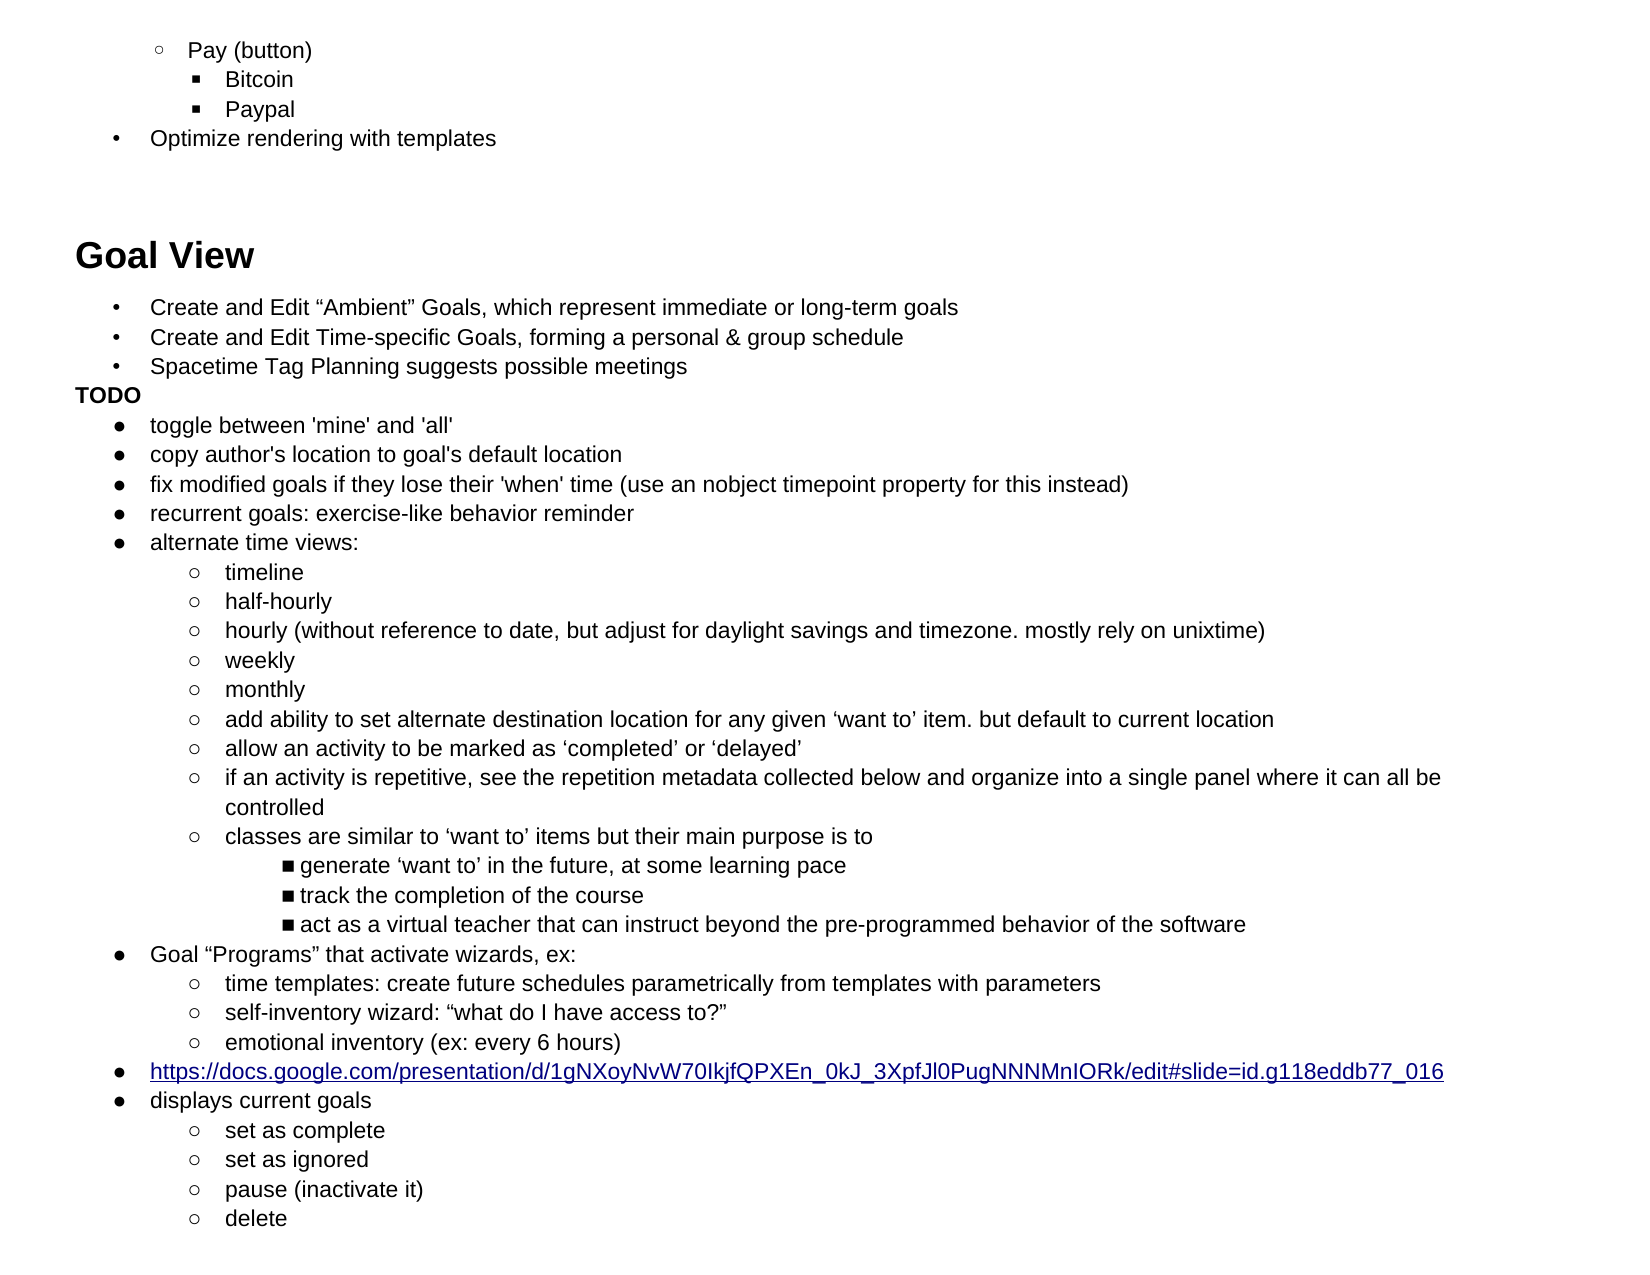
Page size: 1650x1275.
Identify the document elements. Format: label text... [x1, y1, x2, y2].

list toggle between 'mine' and 'all' [112, 412, 1462, 438]
list pause (inactivate it) [187, 1176, 1462, 1202]
list time templates: create future schedules parametrically from templates with parameters [187, 971, 1462, 996]
list half-hourly [187, 589, 1462, 614]
list timeline [187, 559, 1462, 585]
list set as complete [187, 1117, 1462, 1143]
list Paypal [187, 96, 1462, 122]
list track the completion of the course [281, 882, 1462, 908]
list Create and Edit “Ambient” Goals, which represent immediate or long-term goals [112, 295, 1462, 321]
list act as a virtual teacher that can instruct beyond the pre-programmed behavior of the software [281, 912, 1462, 937]
list recurrent goals: exercise-like behavior reminder [112, 501, 1462, 526]
list Goal “Programs” that activate wizards, ex: [112, 941, 1462, 967]
list weekly [187, 647, 1462, 673]
list Pay (button) [150, 37, 1462, 63]
list emotional inventory (ex: every 6 hours) [187, 1029, 1462, 1055]
list generate ‘want to’ in the future, at some learning pace [281, 853, 1462, 879]
list add ability to set alternate destination location for any given ‘want to’ item. but default to current location [187, 706, 1462, 732]
list hourly (without reference to date, but adjust for daylight savings and timezone. mostly rely on unixtime) [187, 618, 1462, 644]
list alternate time views: [112, 530, 1462, 556]
list Create and Edit Time-specific Goals, forming a personal & group schedule [112, 324, 1462, 350]
list monthly [187, 677, 1462, 702]
text TODO [75, 383, 1462, 409]
list set as ignored [187, 1147, 1462, 1172]
list delete [187, 1206, 1462, 1231]
list if an activity is repetitive, see the repetition metadata collected below and organize into a single panel where it can all be controlled [187, 765, 1462, 820]
list displays current goals [112, 1088, 1462, 1114]
list copy author's location to goal's default location [112, 442, 1462, 467]
list fix modified goals if they lose their 'when' time (use an nobject timepoint property for this instead) [112, 471, 1462, 497]
list classes are similar to ‘want to’ items but their main purpose is to [187, 824, 1462, 849]
list Spacetime Tag Planning suggests possible meetings [112, 354, 1462, 379]
list allow an activity to be marked as ‘completed’ or ‘delayed’ [187, 736, 1462, 761]
list self-inventory wizard: “what do I have access to?” [187, 1000, 1462, 1026]
list Bitcoin [187, 67, 1462, 92]
subtitle Goal View [75, 234, 1462, 276]
list Optimize rendering with templates [112, 126, 1462, 151]
list https://docs.google.com/presentation/d/1gNXoyNvW70IkjfQPXEn_0kJ_3XpfJl0PugNNNMnIORk/edit#slide=id.g118eddb77_016 [112, 1059, 1462, 1084]
